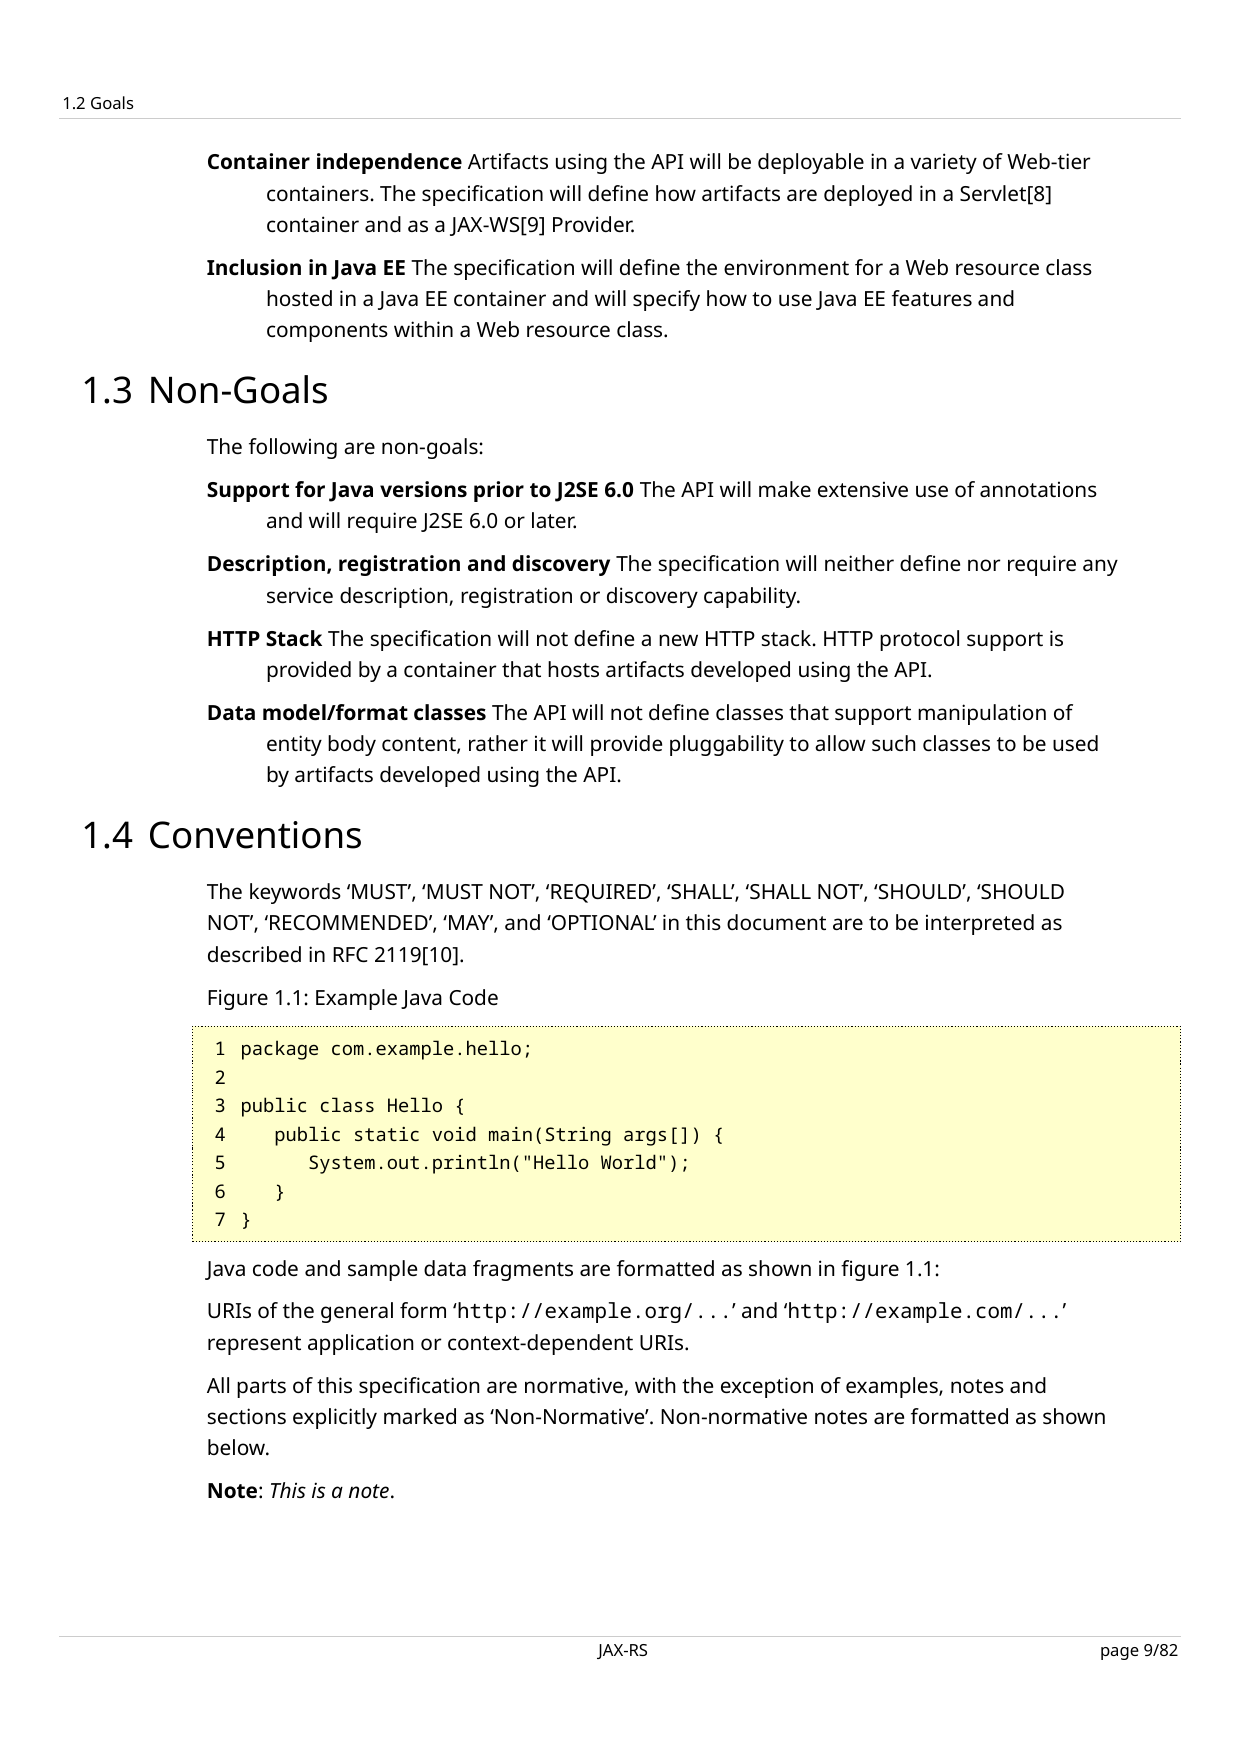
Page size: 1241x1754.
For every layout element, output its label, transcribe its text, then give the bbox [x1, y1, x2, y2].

subtitle Conventions [133, 809, 1181, 859]
text All parts of this specification are normative, with the exception of examples, notes and sections explicitly marked as ‘Non-Normative’. Non-normative notes are formatted as shown below. [207, 1371, 1122, 1462]
text The keywords ‘MUST’, ‘MUST NOT’, ‘REQUIRED’, ‘SHALL’, ‘SHALL NOT’, ‘SHOULD’, ‘SHOULD NOT’, ‘RECOMMENDED’, ‘MAY’, and ‘OPTIONAL’ in this document are to be interpreted as described in RFC 2119[10]. [207, 877, 1122, 968]
text Java code and sample data fragments are formatted as shown in figure 1.1: [207, 1254, 1122, 1282]
list } [192, 1168, 1181, 1196]
list } [192, 1196, 1181, 1242]
text Support for Java versions prior to J2SE 6.0 The API will make extensive use of annotations and will require J2SE 6.0 or later. [207, 475, 1122, 535]
text Inclusion in Java EE The specification will define the environment for a Web resource class hosted in a Java EE container and will specify how to use Java EE features and components within a Web resource class. [207, 253, 1122, 344]
text Figure 1.1: Example Java Code [207, 983, 1122, 1011]
text Container independence Artifacts using the API will be deployable in a variety of Web-tier containers. The specification will define how artifacts are deployed in a Servlet[8] container and as a JAX-WS[9] Provider. [207, 147, 1122, 238]
subtitle Non-Goals [133, 364, 1181, 414]
text Note: This is a note. [207, 1476, 1122, 1505]
list System.out.println("Hello World"); [192, 1139, 1181, 1168]
list public class Hello { [192, 1083, 1181, 1111]
text Data model/format classes The API will not define classes that support manipulation of entity body content, rather it will provide pluggability to allow such classes to be used by artifacts developed using the API. [207, 698, 1122, 789]
list package com.example.hello; [192, 1026, 1181, 1054]
text Description, registration and discovery The specification will neither define nor require any service description, registration or discovery capability. [207, 549, 1122, 609]
list public static void main(String args[]) { [192, 1111, 1181, 1139]
text The following are non-goals: [207, 432, 1122, 461]
text URIs of the general form ‘http://example.org/...’ and ‘http://example.com/...’ represent application or context-dependent URIs. [207, 1297, 1122, 1356]
text HTTP Stack The specification will not define a new HTTP stack. HTTP protocol support is provided by a container that hosts artifacts developed using the API. [207, 624, 1122, 683]
